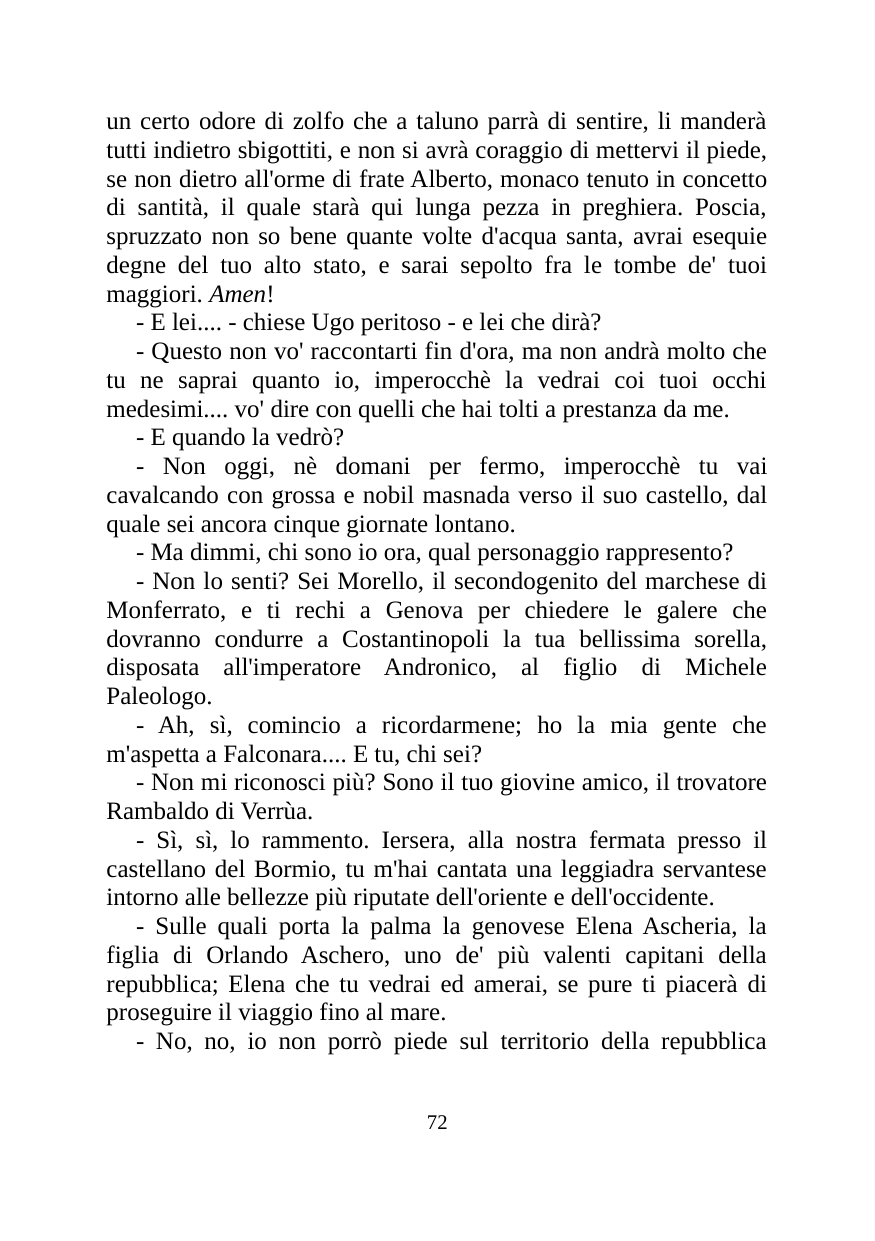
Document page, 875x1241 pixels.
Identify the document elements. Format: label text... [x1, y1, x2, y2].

text - No, no, io non porrò piede sul territorio della repubblica [106, 1026, 768, 1055]
text - Sulle quali porta la palma la genovese Elena Ascheria, la figlia di Orlando Aschero, uno de' più valenti capitani della repubblica; Elena che tu vedrai ed amerai, se pure ti piacerà di proseguire il viaggio fino al mare. [106, 911, 768, 1026]
text - Ah, sì, comincio a ricordarmene; ho la mia gente che m'aspetta a Falconara.... E tu, chi sei? [106, 710, 768, 767]
text - E quando la vedrò? [106, 422, 768, 451]
text - Non lo senti? Sei Morello, il secondogenito del marchese di Monferrato, e ti rechi a Genova per chiedere le galere che dovranno condurre a Costantinopoli la tua bellissima sorella, disposata all'imperatore Andronico, al figlio di Michele Paleologo. [106, 566, 768, 710]
text - Ma dimmi, chi sono io ora, qual personaggio rappresento? [106, 537, 768, 566]
text un certo odore di zolfo che a taluno parrà di sentire, li manderà tutti indietro sbigottiti, e non si avrà coraggio di mettervi il piede, se non dietro all'orme di frate Alberto, monaco tenuto in concetto di santità, il quale starà qui lunga pezza in preghiera. Poscia, spruzzato non so bene quante volte d'acqua santa, avrai esequie degne del tuo alto stato, e sarai sepolto fra le tombe de' tuoi maggiori. Amen! [106, 106, 768, 307]
text - E lei.... - chiese Ugo peritoso - e lei che dirà? [106, 307, 768, 336]
text - Non oggi, nè domani per fermo, imperocchè tu vai cavalcando con grossa e nobil masnada verso il suo castello, dal quale sei ancora cinque giornate lontano. [106, 451, 768, 537]
text - Questo non vo' raccontarti fin d'ora, ma non andrà molto che tu ne saprai quanto io, imperocchè la vedrai coi tuoi occhi medesimi.... vo' dire con quelli che hai tolti a prestanza da me. [106, 336, 768, 422]
text - Sì, sì, lo rammento. Iersera, alla nostra fermata presso il castellano del Bormio, tu m'hai cantata una leggiadra servantese intorno alle bellezze più riputate dell'oriente e dell'occidente. [106, 825, 768, 911]
text - Non mi riconosci più? Sono il tuo giovine amico, il trovatore Rambaldo di Verrùa. [106, 767, 768, 825]
